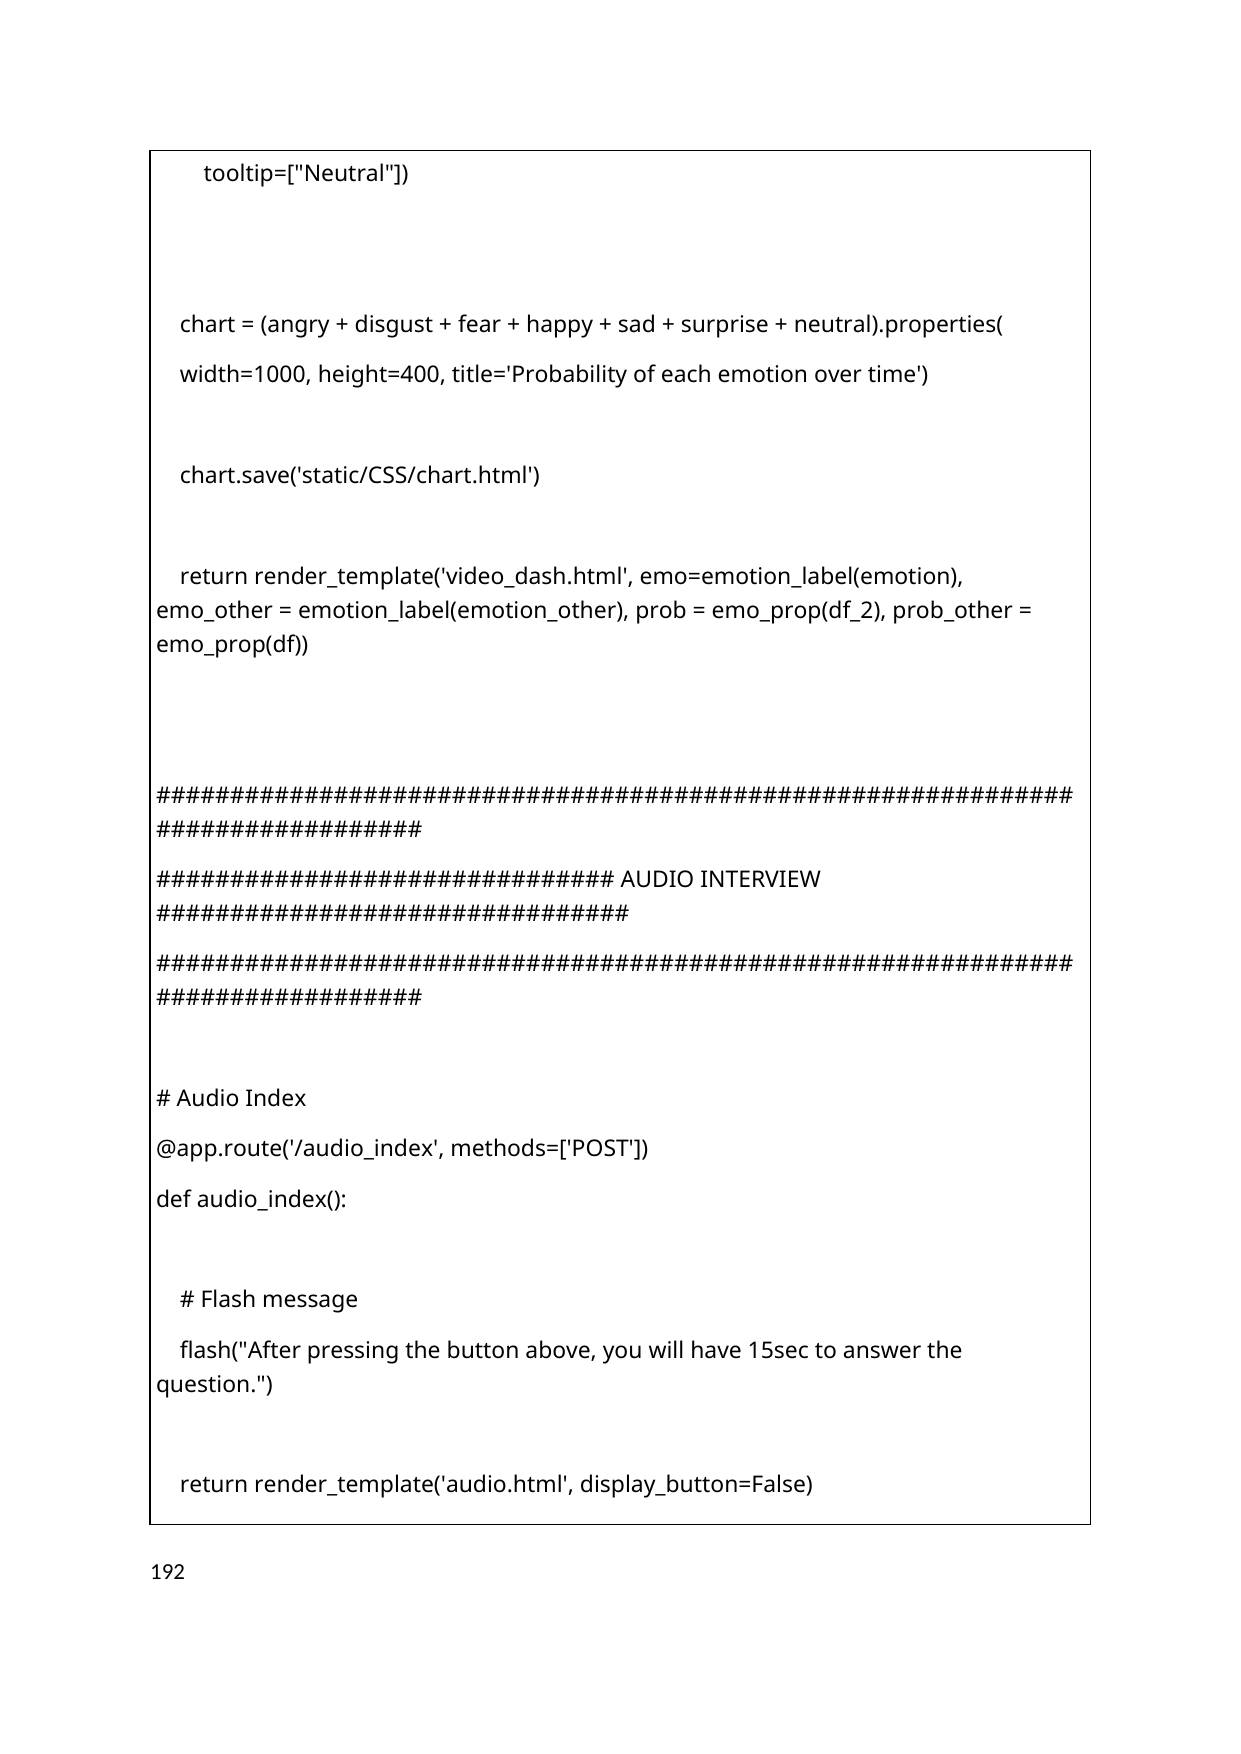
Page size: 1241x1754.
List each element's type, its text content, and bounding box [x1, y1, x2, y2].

table_header tooltip=["Neutral"]) chart = (angry + disgust + fear + happy + sad + surprise + neutral).properties( width=1000, height=400, title='Probability of each emotion over time') chart.save('static/CSS/chart.html') return render_template('video_dash.html', emo=emotion_label(emotion), emo_other = emotion_label(emotion_other), prob = emo_prop(df_2), prob_other = emo_prop(df)) ################################################################################ ############################### AUDIO INTERVIEW ################################ ################################################################################ # Audio Index @app.route('/audio_index', methods=['POST']) def audio_index(): # Flash message flash("After pressing the button above, you will have 15sec to answer the question.") return render_template('audio.html', display_button=False) [151, 151, 1090, 1524]
